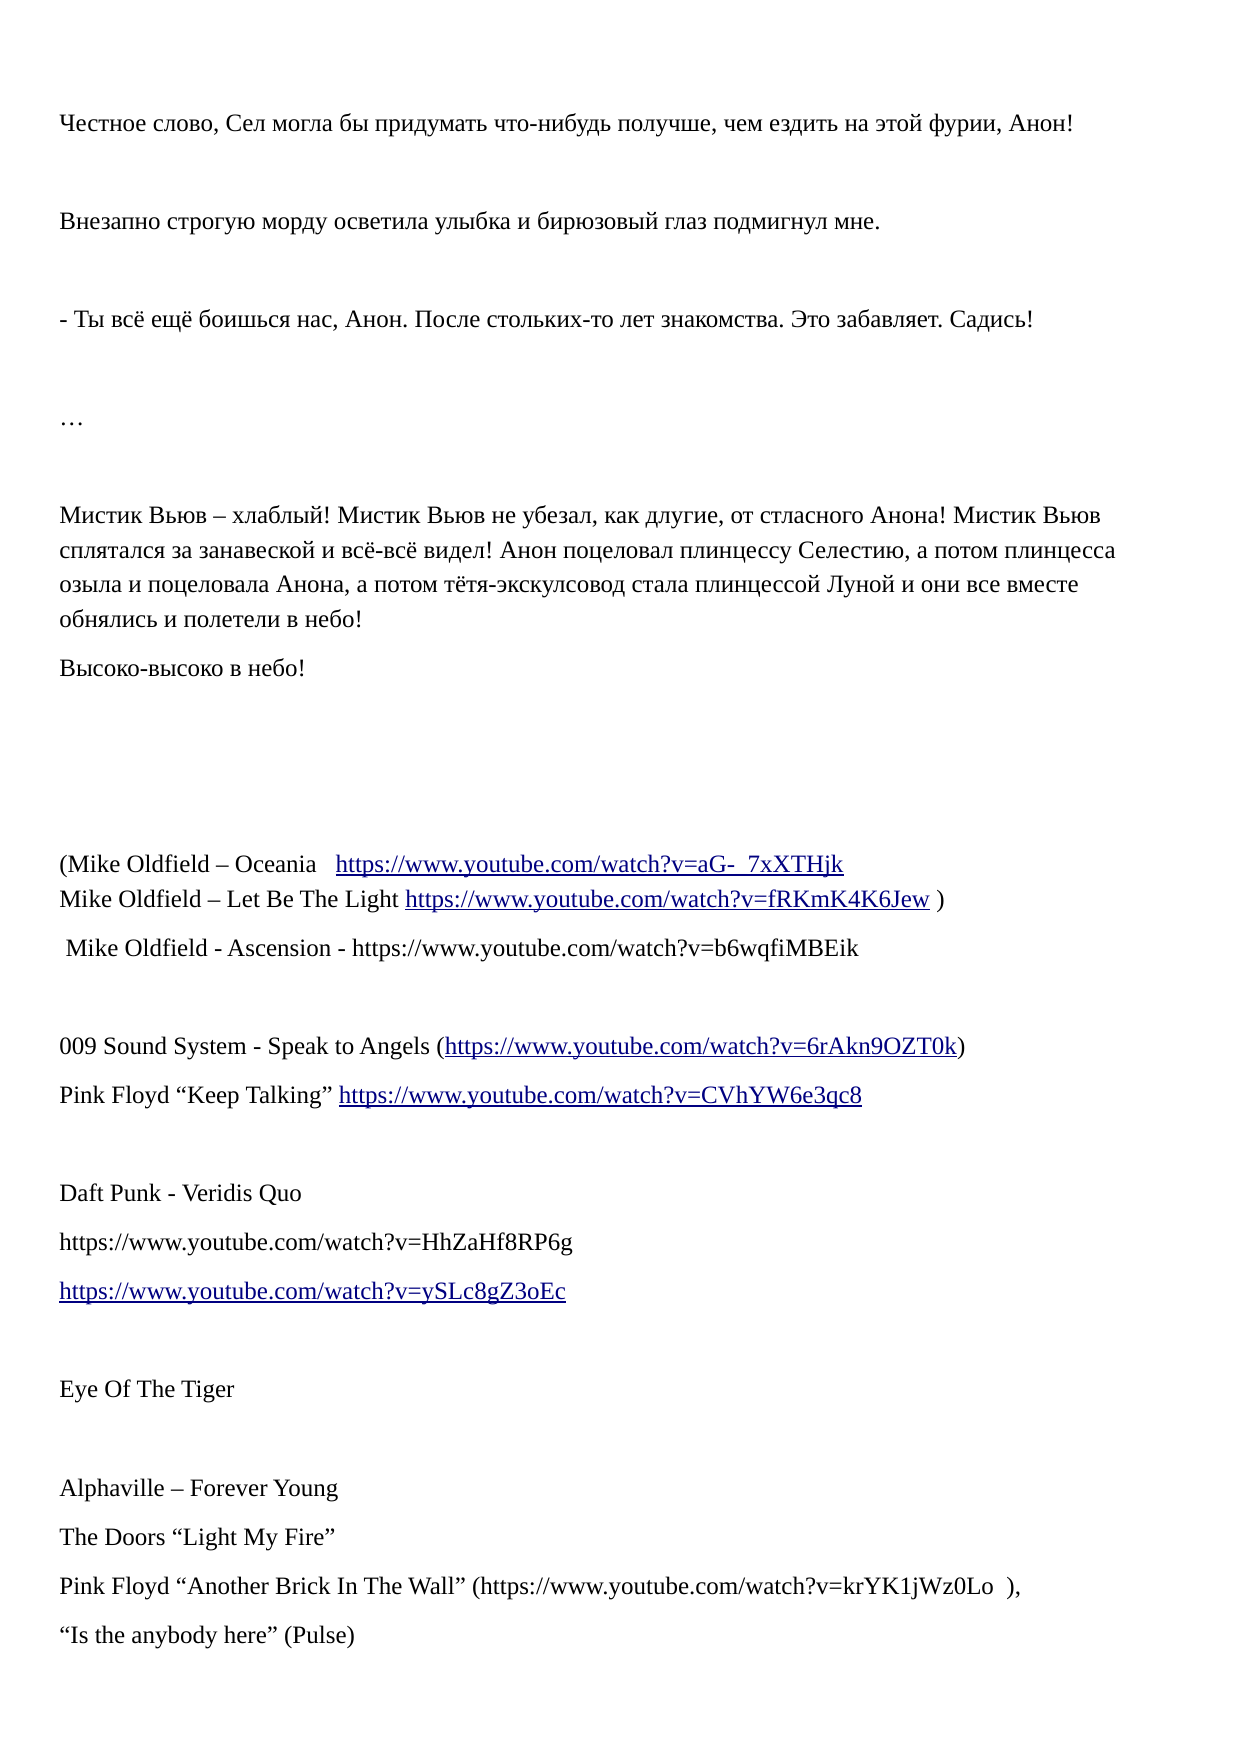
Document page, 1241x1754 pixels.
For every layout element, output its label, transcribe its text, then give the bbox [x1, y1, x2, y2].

text - Ты всё ещё боишься нас, Анон. После стольких-то лет знакомства. Это забавляет. Садись! [59, 304, 1181, 333]
text 009 Sound System - Speak to Angels (https://www.youtube.com/watch?v=6rAkn9OZT0k) [59, 1031, 1181, 1060]
text Eye Of The Tiger [59, 1374, 1181, 1403]
text Alphaville – Forever Young [59, 1473, 1181, 1501]
text https://www.youtube.com/watch?v=ySLc8gZ3oEc [59, 1276, 1181, 1305]
text (Mike Oldfield – Oceania https://www.youtube.com/watch?v=aG-_7xXTHjk Mike Oldfield – Let Be The Light https://www.youtube.com/watch?v=fRKmK4K6Jew ) [59, 849, 1181, 913]
text Честное слово, Сел могла бы придумать что-нибудь получше, чем ездить на этой фурии, Анон! [59, 108, 1181, 137]
text The Doors “Light My Fire” [59, 1522, 1181, 1550]
text Pink Floyd “Keep Talking” https://www.youtube.com/watch?v=CVhYW6e3qc8 [59, 1080, 1181, 1109]
text Высоко-высоко в небо! [59, 653, 1181, 682]
text … [59, 402, 1181, 431]
text Pink Floyd “Another Brick In The Wall” (https://www.youtube.com/watch?v=krYK1jWz0Lo ), [59, 1571, 1181, 1599]
text “Is the anybody here” (Pulse) [59, 1620, 1181, 1648]
text Внезапно строгую морду осветила улыбка и бирюзовый глаз подмигнул мне. [59, 206, 1181, 235]
text Mike Oldfield - Ascension - https://www.youtube.com/watch?v=b6wqfiMBEik [59, 933, 1181, 962]
text https://www.youtube.com/watch?v=HhZaHf8RP6g [59, 1227, 1181, 1256]
text Мистик Вьюв – хлаблый! Мистик Вьюв не убезал, как длугие, от стласного Анона! Мистик Вьюв сплятался за занавеской и всё-всё видел! Анон поцеловал плинцессу Селестию, а потом плинцесса озыла и поцеловала Анона, а потом тётя-экскулсовод стала плинцессой Луной и они все вместе обнялись и полетели в небо! [59, 501, 1181, 633]
text Daft Punk - Veridis Quo [59, 1178, 1181, 1207]
